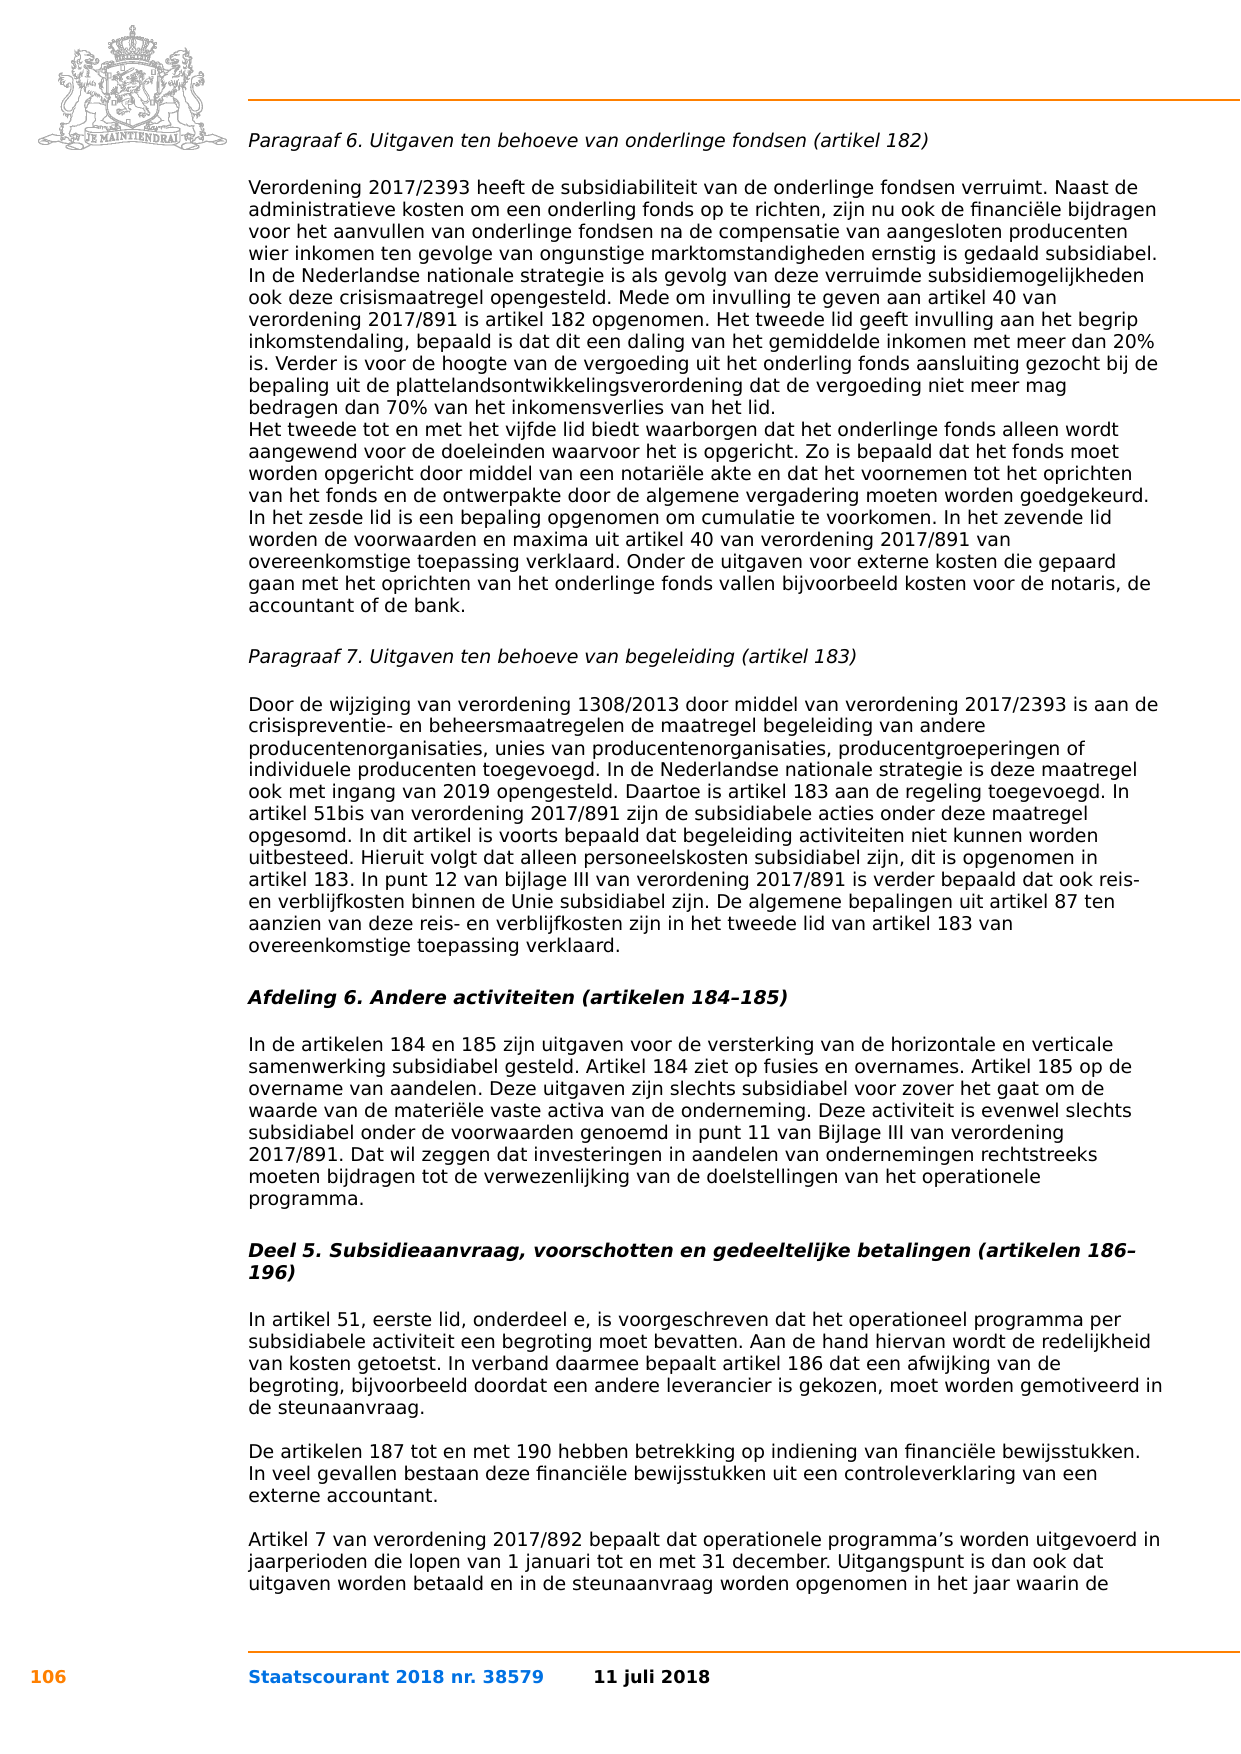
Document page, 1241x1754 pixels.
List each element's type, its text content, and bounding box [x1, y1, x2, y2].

subtitle Paragraaf 7. Uitgaven ten behoeve van begeleiding (artikel 183) [248, 646, 1163, 668]
text In artikel 51, eerste lid, onderdeel e, is voorgeschreven dat het operationeel programma per subsidiabele activiteit een begroting moet bevatten. Aan de hand hiervan wordt de redelijkheid van kosten getoetst. In verband daarmee bepaalt artikel 186 dat een afwijking van de begroting, bijvoorbeeld doordat een andere leverancier is gekozen, moet worden gemotiveerd in de steunaanvraag. [248, 1309, 1163, 1419]
picture [38, 25, 227, 150]
subtitle Deel 5. Subsidieaanvraag, voorschotten en gedeeltelijke betalingen (artikelen 186–196) [248, 1240, 1163, 1284]
text De artikelen 187 tot en met 190 hebben betrekking op indiening van financiële bewijsstukken. In veel gevallen bestaan deze financiële bewijsstukken uit een controleverklaring van een externe accountant. [248, 1441, 1163, 1507]
text Door de wijziging van verordening 1308/2013 door middel van verordening 2017/2393 is aan de crisispreventie- en beheersmaatregelen de maatregel begeleiding van andere producentenorganisaties, unies van producentenorganisaties, producentgroeperingen of individuele producenten toegevoegd. In de Nederlandse nationale strategie is deze maatregel ook met ingang van 2019 opengesteld. Daartoe is artikel 183 aan de regeling toegevoegd. In artikel 51bis van verordening 2017/891 zijn de subsidiabele acties onder deze maatregel opgesomd. In dit artikel is voorts bepaald dat begeleiding activiteiten niet kunnen worden uitbesteed. Hieruit volgt dat alleen personeelskosten subsidiabel zijn, dit is opgenomen in artikel 183. In punt 12 van bijlage III van verordening 2017/891 is verder bepaald dat ook reis- en verblijfkosten binnen de Unie subsidiabel zijn. De algemene bepalingen uit artikel 87 ten aanzien van deze reis- en verblijfkosten zijn in het tweede lid van artikel 183 van overeenkomstige toepassing verklaard. [248, 693, 1163, 957]
text Verordening 2017/2393 heeft de subsidiabiliteit van de onderlinge fondsen verruimt. Naast de administratieve kosten om een onderling fonds op te richten, zijn nu ook de financiële bijdragen voor het aanvullen van onderlinge fondsen na de compensatie van aangesloten producenten wier inkomen ten gevolge van ongunstige marktomstandigheden ernstig is gedaald subsidiabel. In de Nederlandse nationale strategie is als gevolg van deze verruimde subsidiemogelijkheden ook deze crisismaatregel opengesteld. Mede om invulling te geven aan artikel 40 van verordening 2017/891 is artikel 182 opgenomen. Het tweede lid geeft invulling aan het begrip inkomstendaling, bepaald is dat dit een daling van het gemiddelde inkomen met meer dan 20% is. Verder is voor de hoogte van de vergoeding uit het onderling fonds aansluiting gezocht bij de bepaling uit de plattelandsontwikkelingsverordening dat de vergoeding niet meer mag bedragen dan 70% van het inkomensverlies van het lid. [248, 177, 1163, 419]
subtitle Paragraaf 6. Uitgaven ten behoeve van onderlinge fondsen (artikel 182) [248, 130, 1163, 152]
subtitle Afdeling 6. Andere activiteiten (artikelen 184–185) [248, 987, 1163, 1009]
text Artikel 7 van verordening 2017/892 bepaalt dat operationele programma’s worden uitgevoerd in jaarperioden die lopen van 1 januari tot en met 31 december. Uitgangspunt is dan ook dat uitgaven worden betaald en in de steunaanvraag worden opgenomen in het jaar waarin de [248, 1528, 1163, 1594]
text Het tweede tot en met het vijfde lid biedt waarborgen dat het onderlinge fonds alleen wordt aangewend voor de doeleinden waarvoor het is opgericht. Zo is bepaald dat het fonds moet worden opgericht door middel van een notariële akte en dat het voornemen tot het oprichten van het fonds en de ontwerpakte door de algemene vergadering moeten worden goedgekeurd. In het zesde lid is een bepaling opgenomen om cumulatie te voorkomen. In het zevende lid worden de voorwaarden en maxima uit artikel 40 van verordening 2017/891 van overeenkomstige toepassing verklaard. Onder de uitgaven voor externe kosten die gepaard gaan met het oprichten van het onderlinge fonds vallen bijvoorbeeld kosten voor de notaris, de accountant of de bank. [248, 419, 1163, 616]
text In de artikelen 184 en 185 zijn uitgaven voor de versterking van de horizontale en verticale samenwerking subsidiabel gesteld. Artikel 184 ziet op fusies en overnames. Artikel 185 op de overname van aandelen. Deze uitgaven zijn slechts subsidiabel voor zover het gaat om de waarde van de materiële vaste activa van de onderneming. Deze activiteit is evenwel slechts subsidiabel onder de voorwaarden genoemd in punt 11 van Bijlage III van verordening 2017/891. Dat wil zeggen dat investeringen in aandelen van ondernemingen rechtstreeks moeten bijdragen tot de verwezenlijking van de doelstellingen van het operationele programma. [248, 1034, 1163, 1210]
